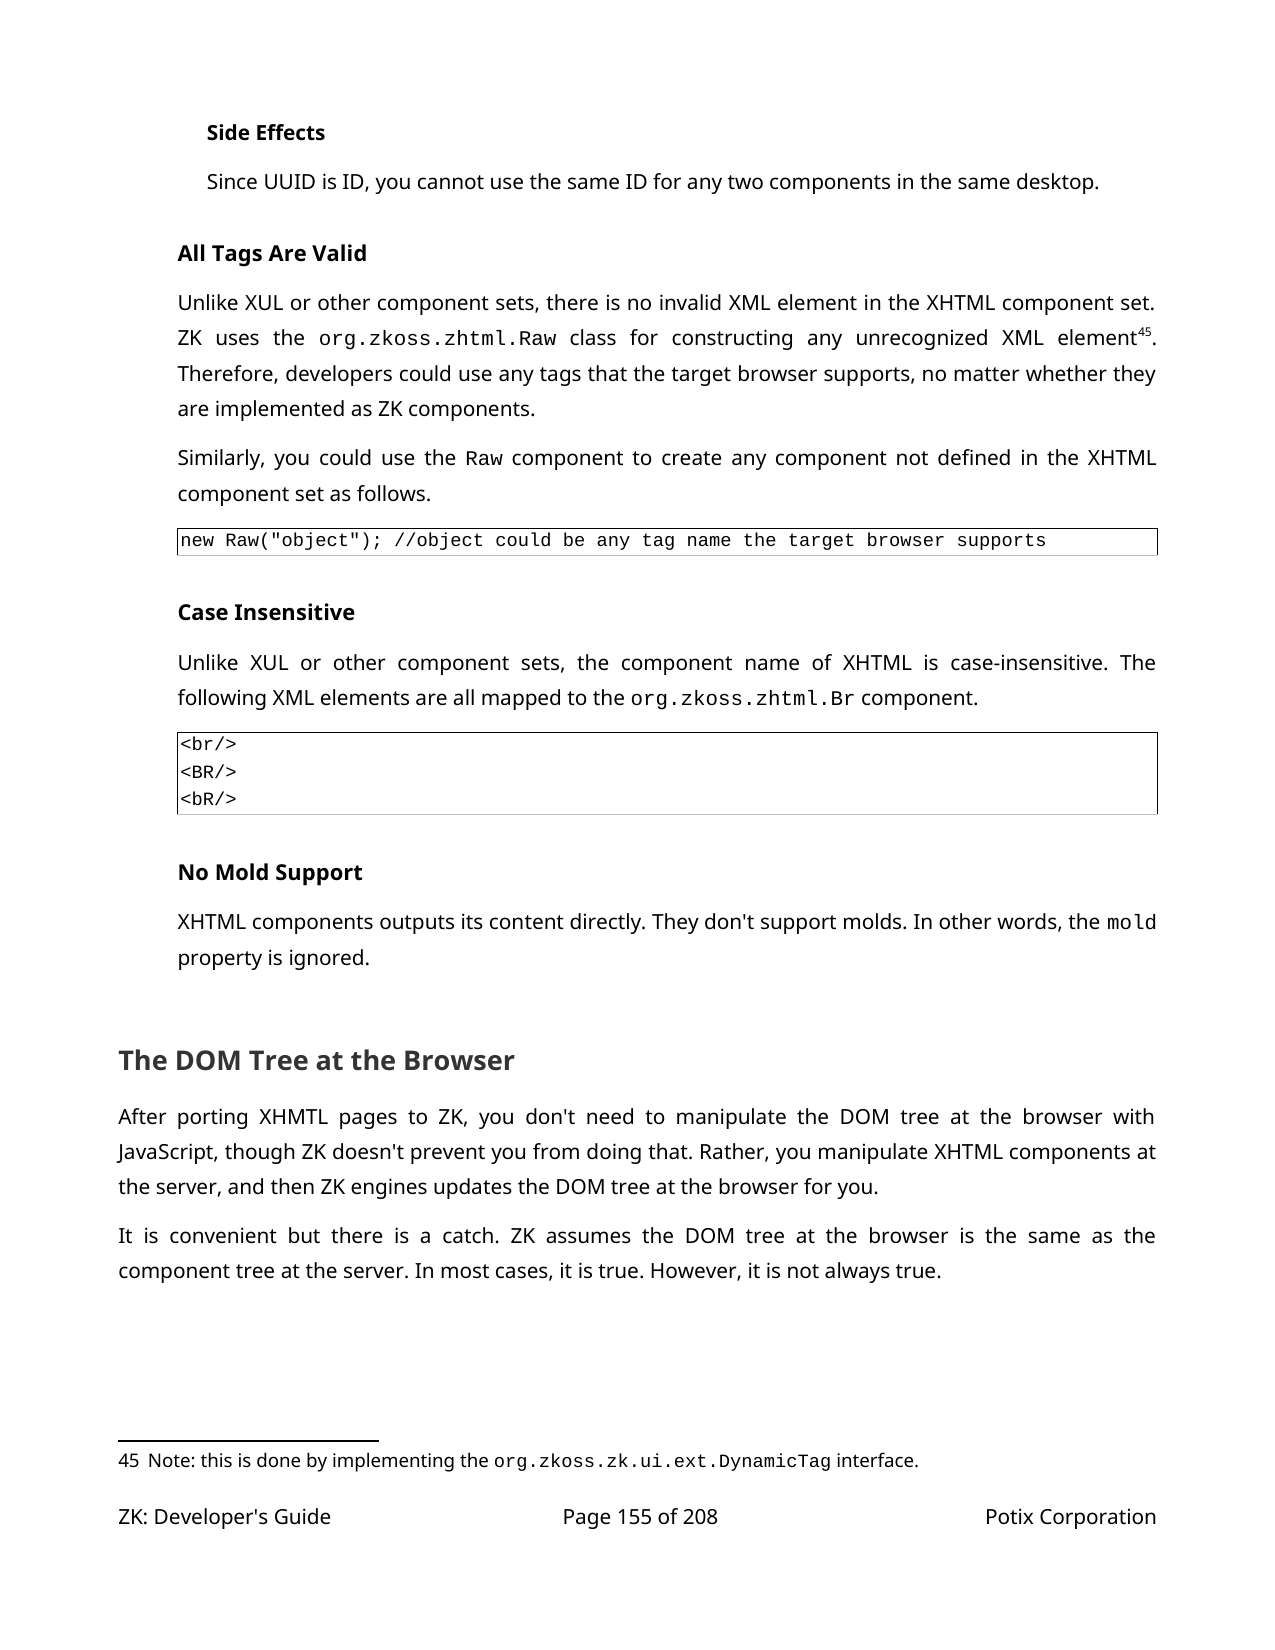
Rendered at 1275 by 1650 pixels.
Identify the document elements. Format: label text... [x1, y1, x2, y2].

text XHTML components outputs its content directly. They don't support molds. In other words, the mold property is ignored. [177, 907, 1157, 971]
text Similarly, you could use the Raw component to create any component not defined in the XHTML component set as follows. [177, 443, 1157, 507]
text Note: this is done by implementing the org.zkoss.zk.ui.ext.DynamicTag interface. [118, 1447, 1157, 1473]
text <BR/> [178, 759, 1157, 784]
text <br/> [178, 733, 1157, 757]
text <bR/> [178, 787, 1157, 814]
text After porting XHMTL pages to ZK, you don't need to manipulate the DOM tree at the browser with JavaScript, though ZK doesn't prevent you from doing that. Rather, you manipulate XHTML components at the server, and then ZK engines updates the DOM tree at the browser for you. [118, 1102, 1157, 1201]
subtitle The DOM Tree at the Browser [118, 1042, 1157, 1078]
subtitle No Mold Support [177, 856, 1157, 886]
text Since UUID is ID, you cannot use the same ID for any two components in the same desktop. [207, 167, 1157, 195]
text Unlike XUL or other component sets, there is no invalid XML element in the XHTML component set. ZK uses the org.zkoss.zhtml.Raw class for constructing any unrecognized XML element. Therefore, developers could use any tags that the target browser supports, no matter whether they are implemented as ZK components. [177, 288, 1157, 422]
subtitle Side Effects [207, 118, 1157, 146]
text new Raw("object"); //object could be any tag name the target browser supports [178, 529, 1157, 555]
subtitle Case Insensitive [177, 597, 1157, 627]
text Unlike XUL or other component sets, the component name of XHTML is case-insensitive. The following XML elements are all mapped to the org.zkoss.zhtml.Br component. [177, 648, 1157, 712]
subtitle All Tags Are Valid [177, 238, 1157, 268]
text It is convenient but there is a catch. ZK assumes the DOM tree at the browser is the same as the component tree at the server. In most cases, it is true. However, it is not always true. [118, 1221, 1157, 1285]
